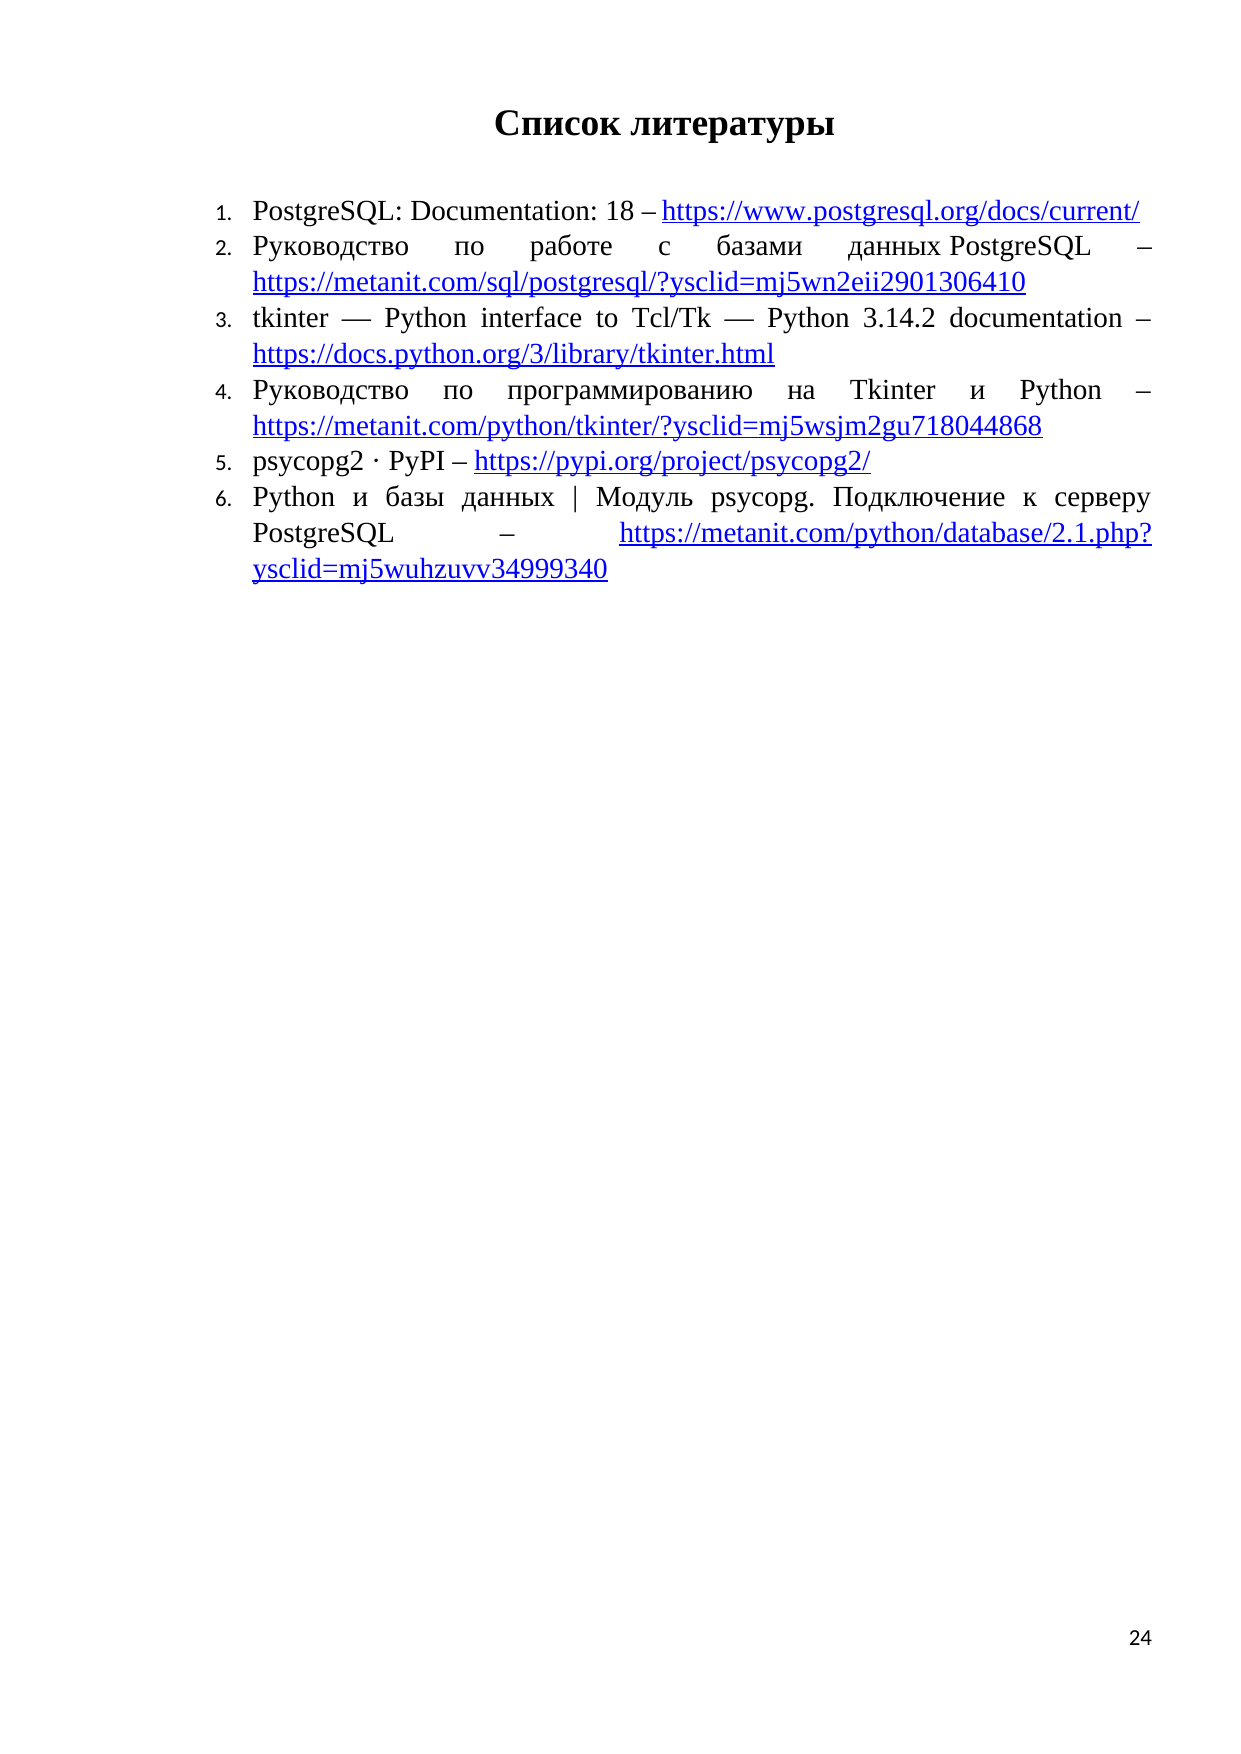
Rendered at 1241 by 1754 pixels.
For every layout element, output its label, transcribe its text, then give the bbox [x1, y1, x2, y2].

list Python и базы данных | Модуль psycopg. Подключение к серверу PostgreSQL – https://metanit.com/python/database/2.1.php?ysclid=mj5wuhzuvv34999340 [215, 479, 1152, 584]
subtitle Список литературы [177, 100, 1152, 143]
list Руководство по программированию на Tkinter и Python – https://metanit.com/python/tkinter/?ysclid=mj5wsjm2gu718044868 [215, 372, 1152, 441]
list tkinter — Python interface to Tcl/Tk — Python 3.14.2 documentation – https://docs.python.org/3/library/tkinter.html [215, 300, 1152, 369]
list PostgreSQL: Documentation: 18 – https://www.postgresql.org/docs/current/ [215, 193, 1152, 226]
list psycopg2 · PyPI – https://pypi.org/project/psycopg2/ [215, 443, 1152, 477]
list Руководство по работе с базами данных PostgreSQL – https://metanit.com/sql/postgresql/?ysclid=mj5wn2eii2901306410 [215, 228, 1152, 298]
